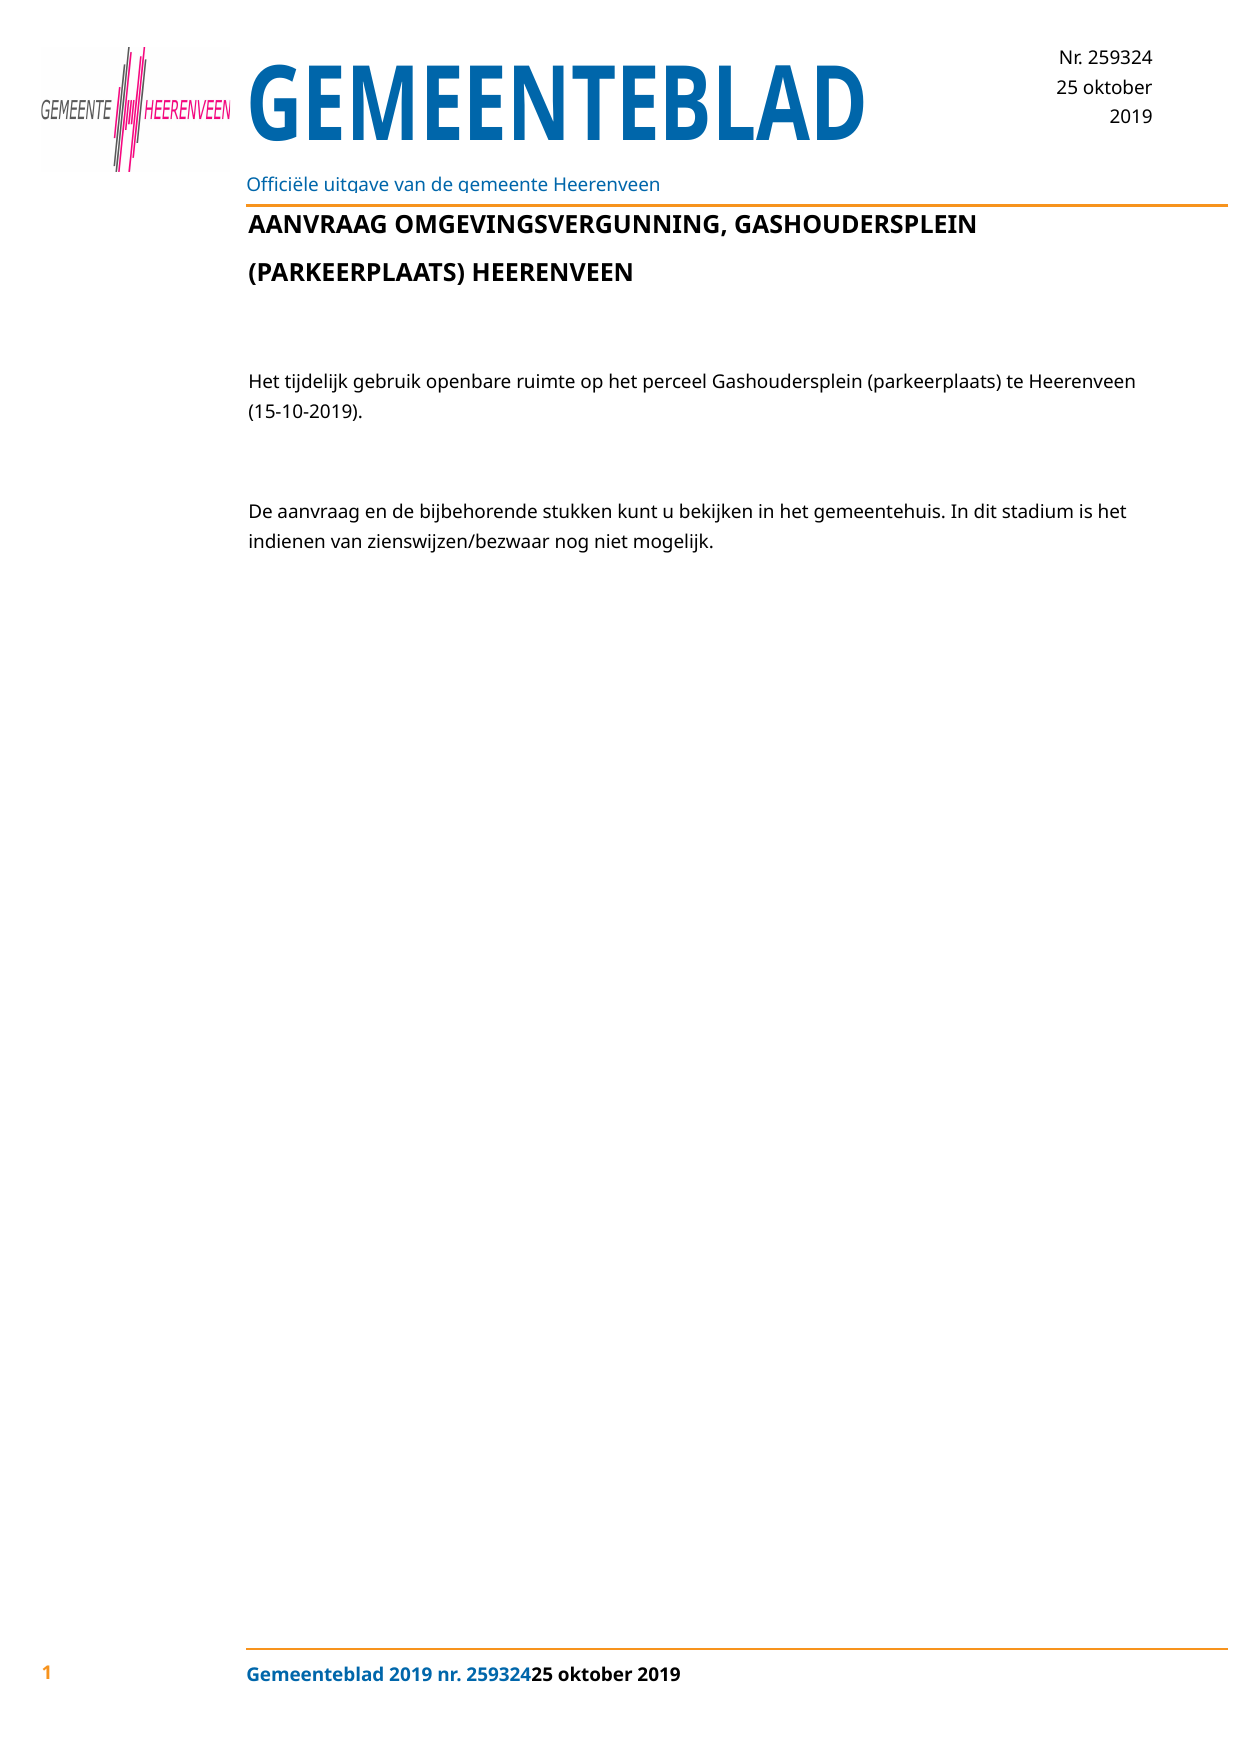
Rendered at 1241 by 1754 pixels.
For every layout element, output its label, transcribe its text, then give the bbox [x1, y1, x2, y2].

picture [41, 47, 231, 172]
text Het tijdelijk gebruik openbare ruimte op het perceel Gashoudersplein (parkeerplaats) te Heerenveen (15-10-2019). [248, 368, 1152, 424]
text AANVRAAG OMGEVINGSVERGUNNING, GASHOUDERSPLEIN (PARKEERPLAATS) HEERENVEEN [248, 207, 1152, 288]
text De aanvraag en de bijbehorende stukken kunt u bekijken in het gemeentehuis. In dit stadium is het indienen van zienswijzen/bezwaar nog niet mogelijk. [248, 499, 1152, 554]
